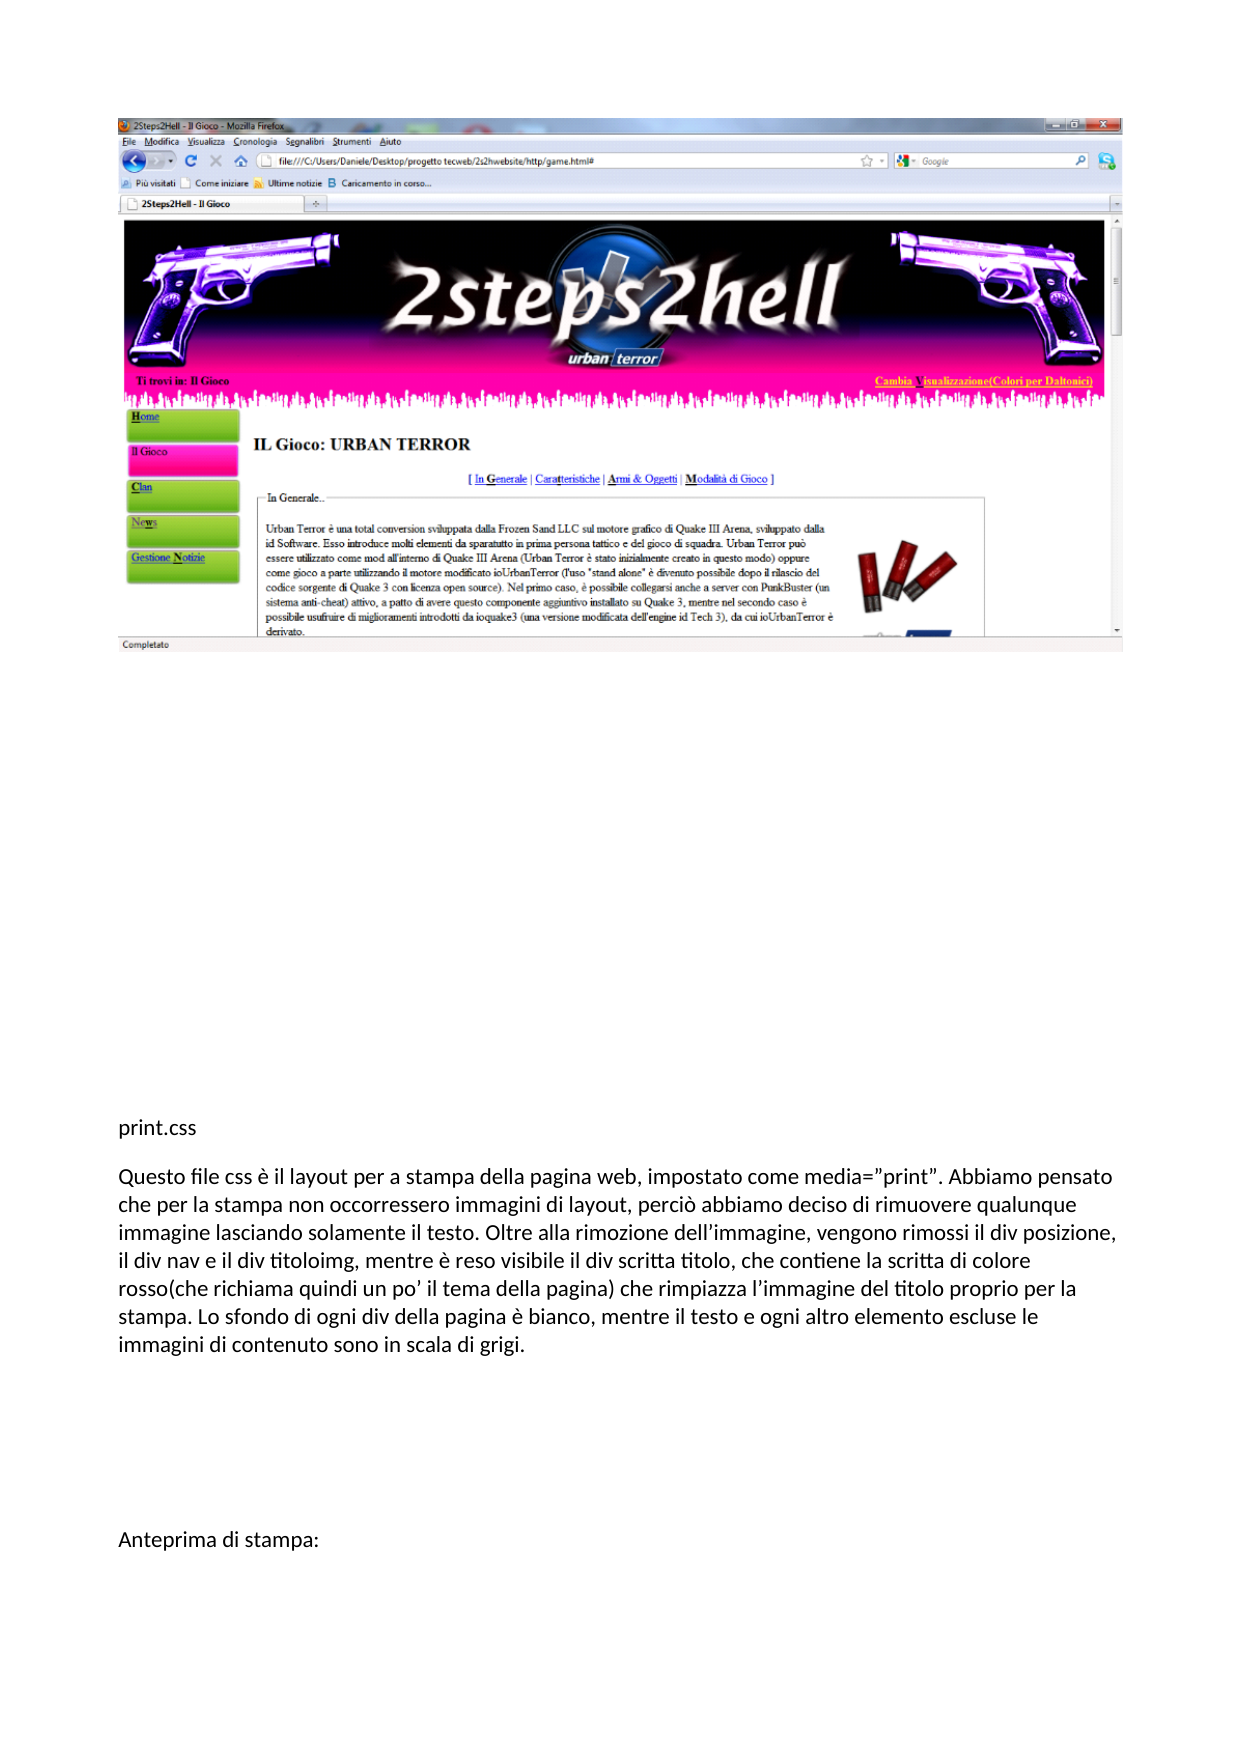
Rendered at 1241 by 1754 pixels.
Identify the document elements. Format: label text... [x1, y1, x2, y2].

text Anteprima di stampa: [118, 1525, 1122, 1553]
text print.css [118, 1113, 1122, 1141]
text Questo file css è il layout per a stampa della pagina web, impostato come media=”print”. Abbiamo pensato che per la stampa non occorressero immagini di layout, perciò abbiamo deciso di rimuovere qualunque immagine lasciando solamente il testo. Oltre alla rimozione dell’immagine, vengono rimossi il div posizione, il div nav e il div titoloimg, mentre è reso visibile il div scritta titolo, che contiene la scritta di colore rosso(che richiama quindi un po’ il tema della pagina) che rimpiazza l’immagine del titolo proprio per la stampa. Lo sfondo di ogni div della pagina è bianco, mentre il testo e ogni altro elemento escluse le immagini di contenuto sono in scala di grigi. [118, 1162, 1122, 1358]
